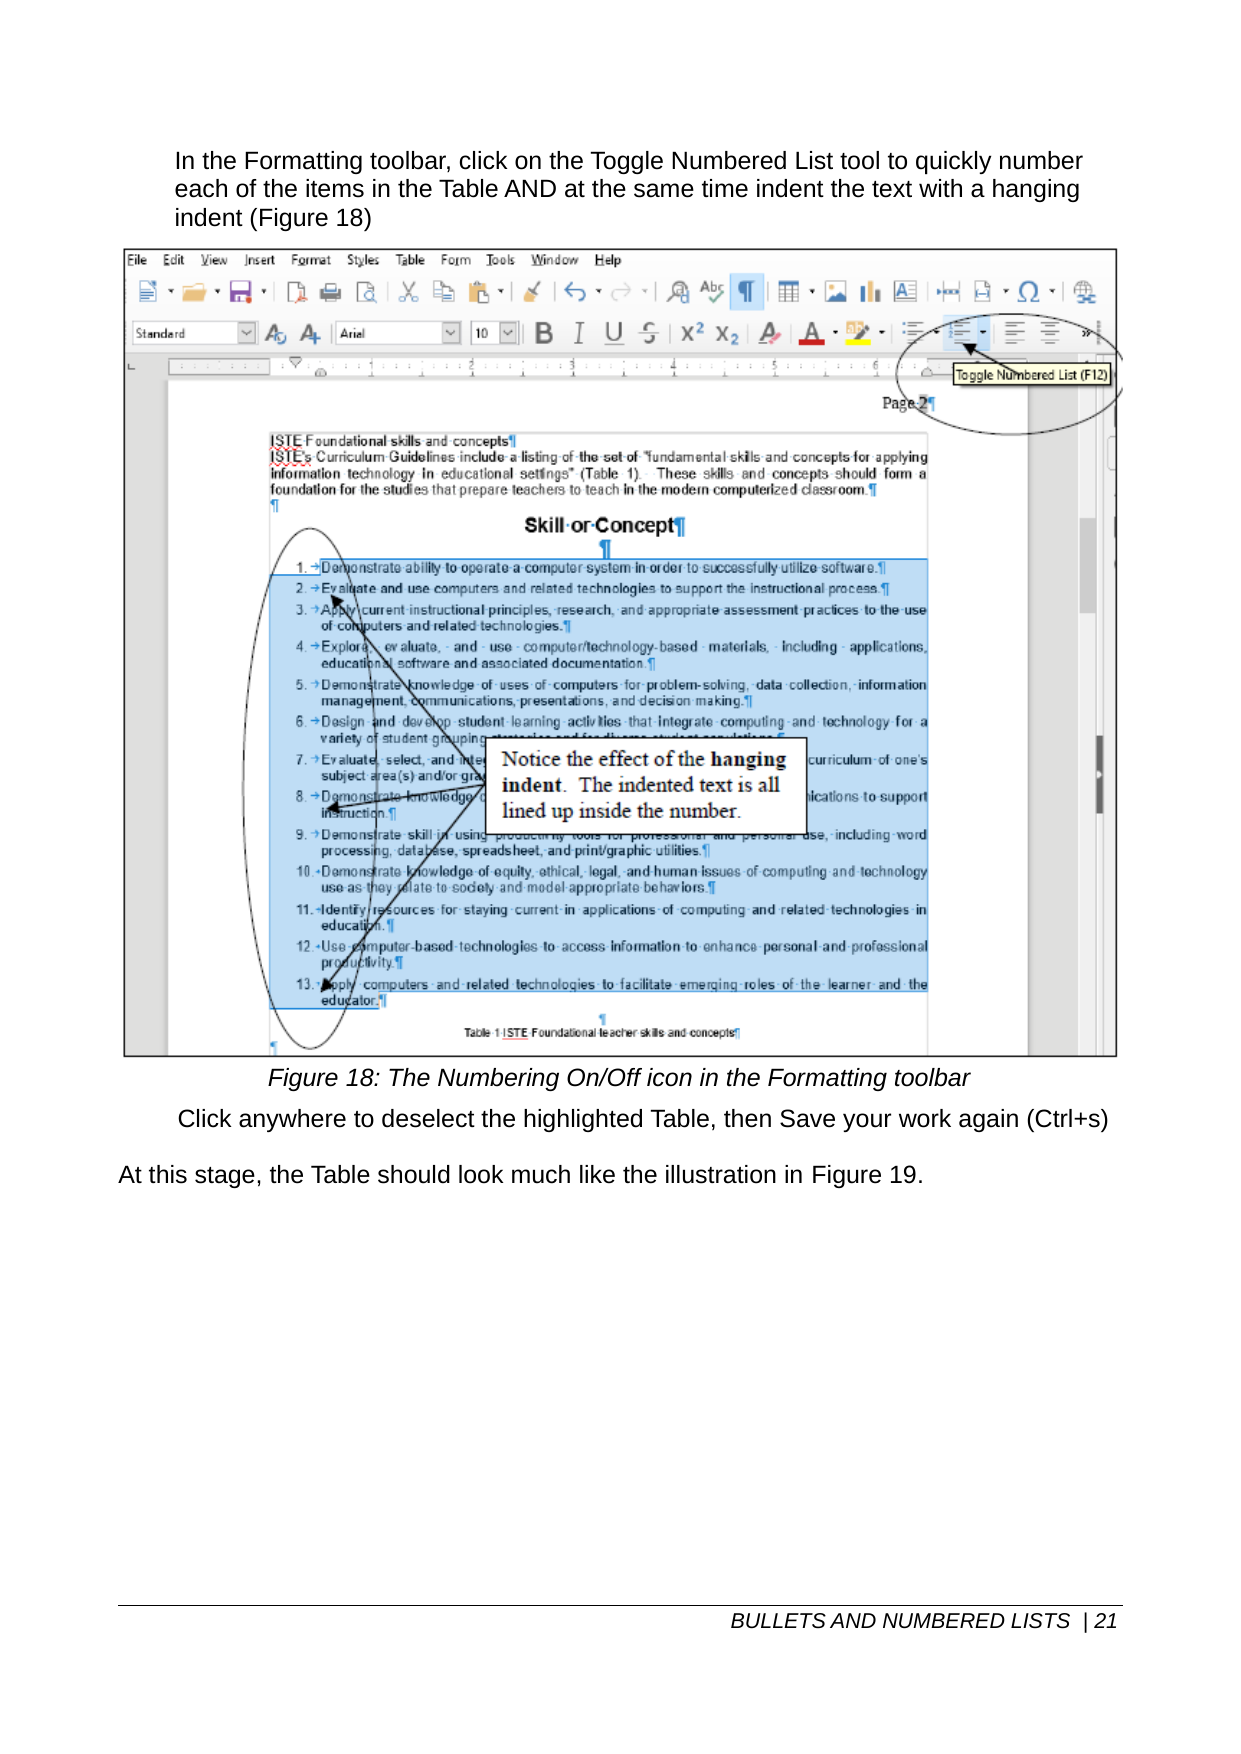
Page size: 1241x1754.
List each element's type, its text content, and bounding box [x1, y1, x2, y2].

text In the Formatting toolbar, click on the Toggle Numbered List tool to quickly number each of the items in the Table AND at the same time indent the text with a hanging indent (Figure 18) [174, 146, 1123, 232]
picture [118, 243, 1123, 1063]
text Click anywhere to deselect the highlighted Table, then Save your work again (Ctrl+s) [177, 1104, 1123, 1132]
text At this stage, the Table should look much like the illustration in Figure 19. [118, 1160, 1123, 1189]
text Figure 18: The Numbering On/Off icon in the Formatting toolbar [118, 1063, 1123, 1092]
